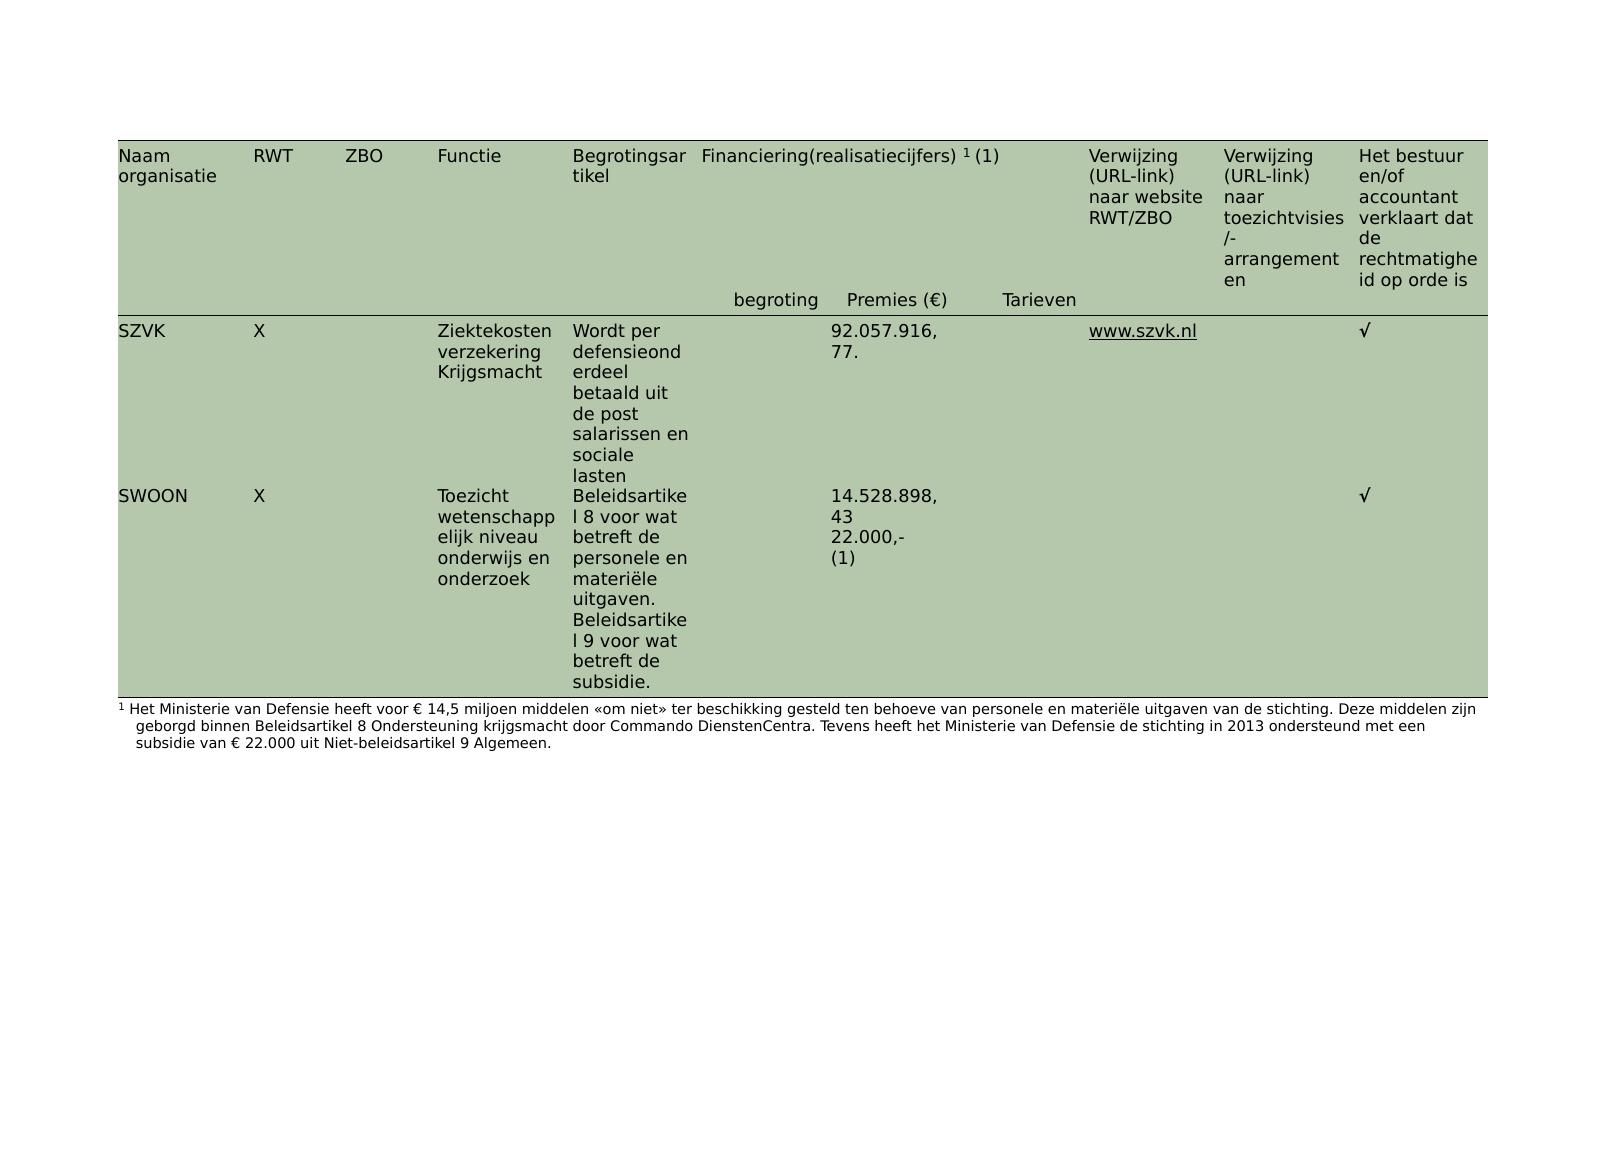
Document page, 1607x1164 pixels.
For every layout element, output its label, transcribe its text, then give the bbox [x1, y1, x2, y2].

table_cell [696, 486, 824, 697]
table_cell [247, 290, 339, 315]
table_cell Toezicht wetenschappelijk niveau onderwijs en onderzoek [431, 486, 567, 697]
table_cell [954, 316, 1082, 486]
table_header Verwijzing (URL-link) naar toezichtvisies/-arrangementen [1218, 141, 1353, 290]
table_header Naam organisatie [118, 141, 247, 290]
table_cell [1218, 486, 1353, 697]
table_cell Premies (€) [825, 290, 953, 315]
table_cell 14.528.898,43 22.000,- (1) [825, 486, 953, 697]
table_cell [567, 290, 696, 315]
table_cell X [247, 486, 339, 697]
table_header Het bestuur en/of accountant verklaart dat de rechtmatigheid op orde is [1353, 141, 1488, 290]
table_header Verwijzing (URL-link) naar website RWT/ZBO [1083, 141, 1218, 290]
table_cell [1353, 290, 1488, 315]
table_cell SWOON [118, 486, 247, 697]
table_cell Ziektekostenverzekering Krijgsmacht [431, 316, 567, 486]
table_cell begroting [696, 290, 824, 315]
table_cell [696, 316, 824, 486]
table_cell [1083, 290, 1218, 315]
table_cell [339, 290, 431, 315]
table_cell [118, 290, 247, 315]
table_cell [1218, 290, 1353, 315]
table_cell [431, 290, 567, 315]
table_cell Tarieven [954, 290, 1082, 315]
table_cell Beleidsartikel 8 voor wat betreft de personele en materiële uitgaven. Beleidsartikel 9 voor wat betreft de subsidie. [567, 486, 696, 697]
table_cell Wordt per defensieonderdeel betaald uit de post salarissen en sociale lasten [567, 316, 696, 486]
table_header Financiering(realisatiecijfers) 1(1) [696, 141, 1082, 290]
table_cell 92.057.916,77. [825, 316, 953, 486]
table_cell SZVK [118, 316, 247, 486]
table_cell √ [1353, 486, 1488, 697]
table_cell [1218, 316, 1353, 486]
table_cell [339, 486, 431, 697]
table_cell www.szvk.nl [1083, 316, 1218, 486]
table_header Functie [431, 141, 567, 290]
table_header ZBO [339, 141, 431, 290]
table_header RWT [247, 141, 339, 290]
table_cell [339, 316, 431, 486]
table_cell [1083, 486, 1218, 697]
table_cell [954, 486, 1082, 697]
table_header Begrotingsartikel [567, 141, 696, 290]
table_cell 1 Het Ministerie van Defensie heeft voor € 14,5 miljoen middelen «om niet» ter beschikking gesteld ten behoeve van personele en materiële uitgaven van de stichting. Deze middelen zijn geborgd binnen Beleidsartikel 8 Ondersteuning krijgsmacht door Commando DienstenCentra. Tevens heeft het Ministerie van Defensie de stichting in 2013 ondersteund met een subsidie van € 22.000 uit Niet-beleidsartikel 9 Algemeen. [118, 698, 1488, 752]
table_cell X [247, 316, 339, 486]
table_cell √ [1353, 316, 1488, 486]
